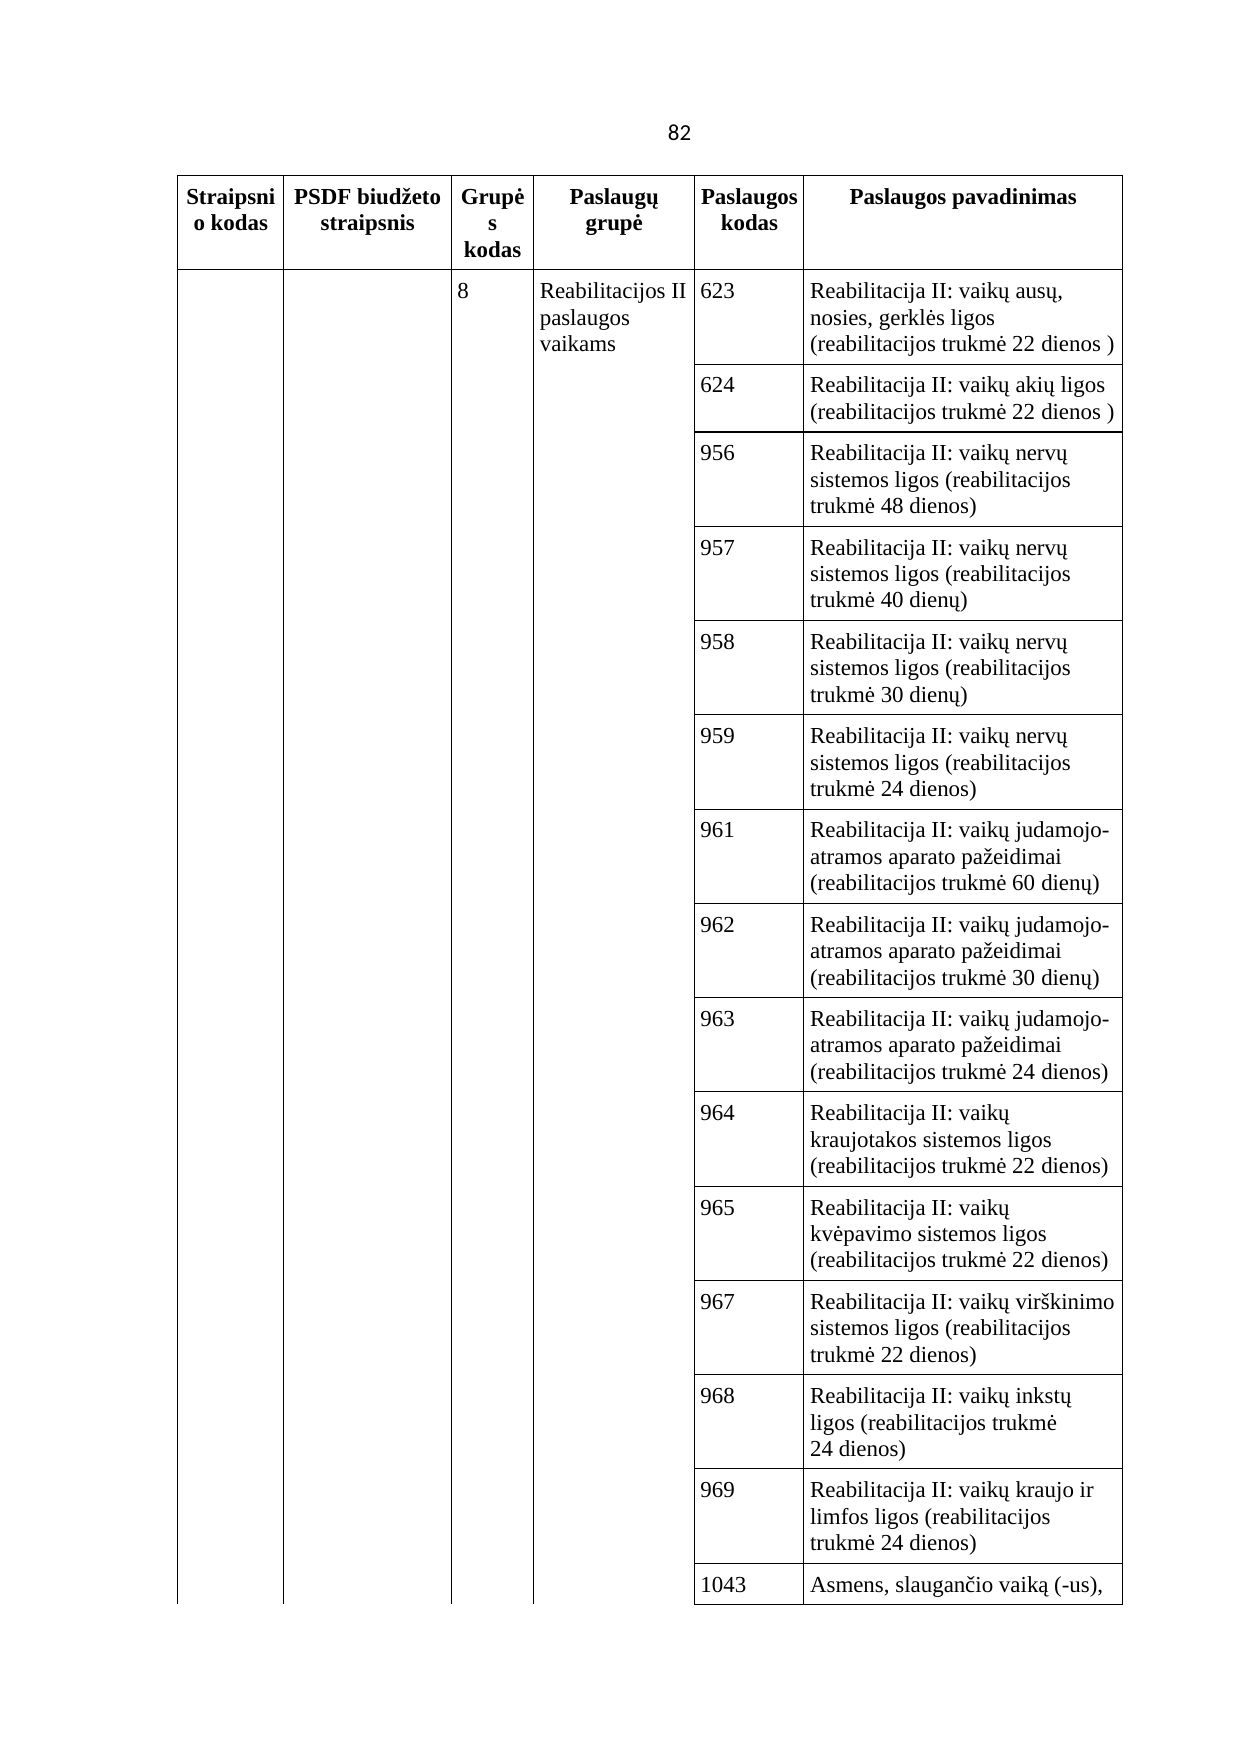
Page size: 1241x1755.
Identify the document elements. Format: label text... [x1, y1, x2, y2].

table_cell [452, 1186, 533, 1280]
table_cell [452, 364, 533, 431]
table_cell 969 [695, 1469, 803, 1563]
table_cell [534, 1563, 694, 1604]
table_cell [284, 809, 451, 903]
table_header Grupės kodas [452, 176, 533, 269]
table_cell [534, 364, 694, 431]
table_cell [284, 620, 451, 714]
table_cell [452, 526, 533, 620]
table_cell 624 [695, 365, 803, 431]
table_cell [534, 620, 694, 714]
table_cell [284, 1563, 451, 1604]
table_header Straipsnio kodas [178, 176, 283, 269]
table_cell [534, 1374, 694, 1468]
table_cell [534, 809, 694, 903]
table_cell 1043 [695, 1564, 803, 1604]
table_cell [452, 1280, 533, 1374]
table_cell [178, 620, 283, 714]
table_cell [534, 1091, 694, 1186]
table_cell Reabilitacija II: vaikų nervų sistemos ligos (reabilitacijos trukmė 24 dienos) [804, 715, 1122, 808]
table_cell [452, 1374, 533, 1468]
table_cell [534, 997, 694, 1091]
table_cell [452, 809, 533, 903]
table_cell [284, 714, 451, 808]
table_cell [452, 1091, 533, 1186]
table_cell Reabilitacija II: vaikų nervų sistemos ligos (reabilitacijos trukmė 48 dienos) [804, 433, 1122, 526]
table_cell [452, 431, 533, 526]
table_cell 965 [695, 1187, 803, 1280]
table_cell Reabilitacija II: vaikų kraujo ir limfos ligos (reabilitacijos trukmė 24 dienos) [804, 1469, 1122, 1563]
table_cell [178, 997, 283, 1091]
table_cell [178, 270, 283, 363]
table_cell Reabilitacijos II paslaugos vaikams [534, 270, 694, 363]
table_cell [178, 364, 283, 431]
table_cell [178, 1280, 283, 1374]
table_cell [284, 903, 451, 997]
table_cell Asmens, slaugančio vaiką (-us), [804, 1564, 1122, 1604]
table_cell [284, 1091, 451, 1186]
table_cell [178, 1186, 283, 1280]
table_cell 958 [695, 621, 803, 714]
table_cell Reabilitacija II: vaikų inkstų ligos (reabilitacijos trukmė 24 dienos) [804, 1375, 1122, 1468]
table_cell 963 [695, 998, 803, 1091]
table_cell 8 [452, 270, 533, 363]
table_cell 623 [695, 270, 803, 363]
table_cell [284, 1280, 451, 1374]
table_cell 957 [695, 527, 803, 620]
table_cell [534, 1186, 694, 1280]
table_header PSDF biudžeto straipsnis [284, 176, 451, 269]
table_cell [452, 714, 533, 808]
table_cell [178, 1374, 283, 1468]
table_cell Reabilitacija II: vaikų nervų sistemos ligos (reabilitacijos trukmė 40 dienų) [804, 527, 1122, 620]
table_cell [178, 431, 283, 526]
table_cell [284, 1186, 451, 1280]
table_cell [178, 1563, 283, 1604]
table_cell 967 [695, 1281, 803, 1374]
table_cell Reabilitacija II: vaikų kvėpavimo sistemos ligos (reabilitacijos trukmė 22 dienos) [804, 1187, 1122, 1280]
table_cell [284, 997, 451, 1091]
table_cell [284, 364, 451, 431]
table_cell [534, 903, 694, 997]
table_cell Reabilitacija II: vaikų virškinimo sistemos ligos (reabilitacijos trukmė 22 dienos) [804, 1281, 1122, 1374]
table_cell Reabilitacija II: vaikų judamojo-atramos aparato pažeidimai (reabilitacijos trukmė 24 dienos) [804, 998, 1122, 1091]
table_cell [452, 903, 533, 997]
table_cell [178, 1468, 283, 1563]
table_cell [284, 1374, 451, 1468]
table_cell 962 [695, 904, 803, 997]
table_cell [534, 526, 694, 620]
table_cell [284, 431, 451, 526]
table_cell 964 [695, 1092, 803, 1186]
table_cell Reabilitacija II: vaikų ausų, nosies, gerklės ligos (reabilitacijos trukmė 22 dienos ) [804, 270, 1122, 363]
table_header Paslaugos kodas [695, 176, 803, 269]
table_cell [178, 1091, 283, 1186]
table_cell [284, 526, 451, 620]
table_cell 959 [695, 715, 803, 808]
table_header Paslaugos pavadinimas [804, 176, 1122, 269]
table_cell [284, 1468, 451, 1563]
table_cell [534, 1280, 694, 1374]
table_cell Reabilitacija II: vaikų kraujotakos sistemos ligos (reabilitacijos trukmė 22 dienos) [804, 1092, 1122, 1186]
table_cell Reabilitacija II: vaikų judamojo-atramos aparato pažeidimai (reabilitacijos trukmė 60 dienų) [804, 810, 1122, 903]
table_cell 961 [695, 810, 803, 903]
table_cell [178, 903, 283, 997]
table_cell [534, 1468, 694, 1563]
table_cell [284, 270, 451, 363]
table_cell [452, 1468, 533, 1563]
table_cell Reabilitacija II: vaikų nervų sistemos ligos (reabilitacijos trukmė 30 dienų) [804, 621, 1122, 714]
table_cell [534, 431, 694, 526]
table_cell [452, 997, 533, 1091]
table_cell Reabilitacija II: vaikų judamojo-atramos aparato pažeidimai (reabilitacijos trukmė 30 dienų) [804, 904, 1122, 997]
table_cell [178, 809, 283, 903]
table_cell 968 [695, 1375, 803, 1468]
table_cell 956 [695, 433, 803, 526]
table_cell [452, 1563, 533, 1604]
table_cell Reabilitacija II: vaikų akių ligos (reabilitacijos trukmė 22 dienos ) [804, 365, 1122, 431]
table_cell [178, 526, 283, 620]
table_cell [178, 714, 283, 808]
table_header Paslaugų grupė [534, 176, 694, 269]
table_cell [452, 620, 533, 714]
table_cell [534, 714, 694, 808]
